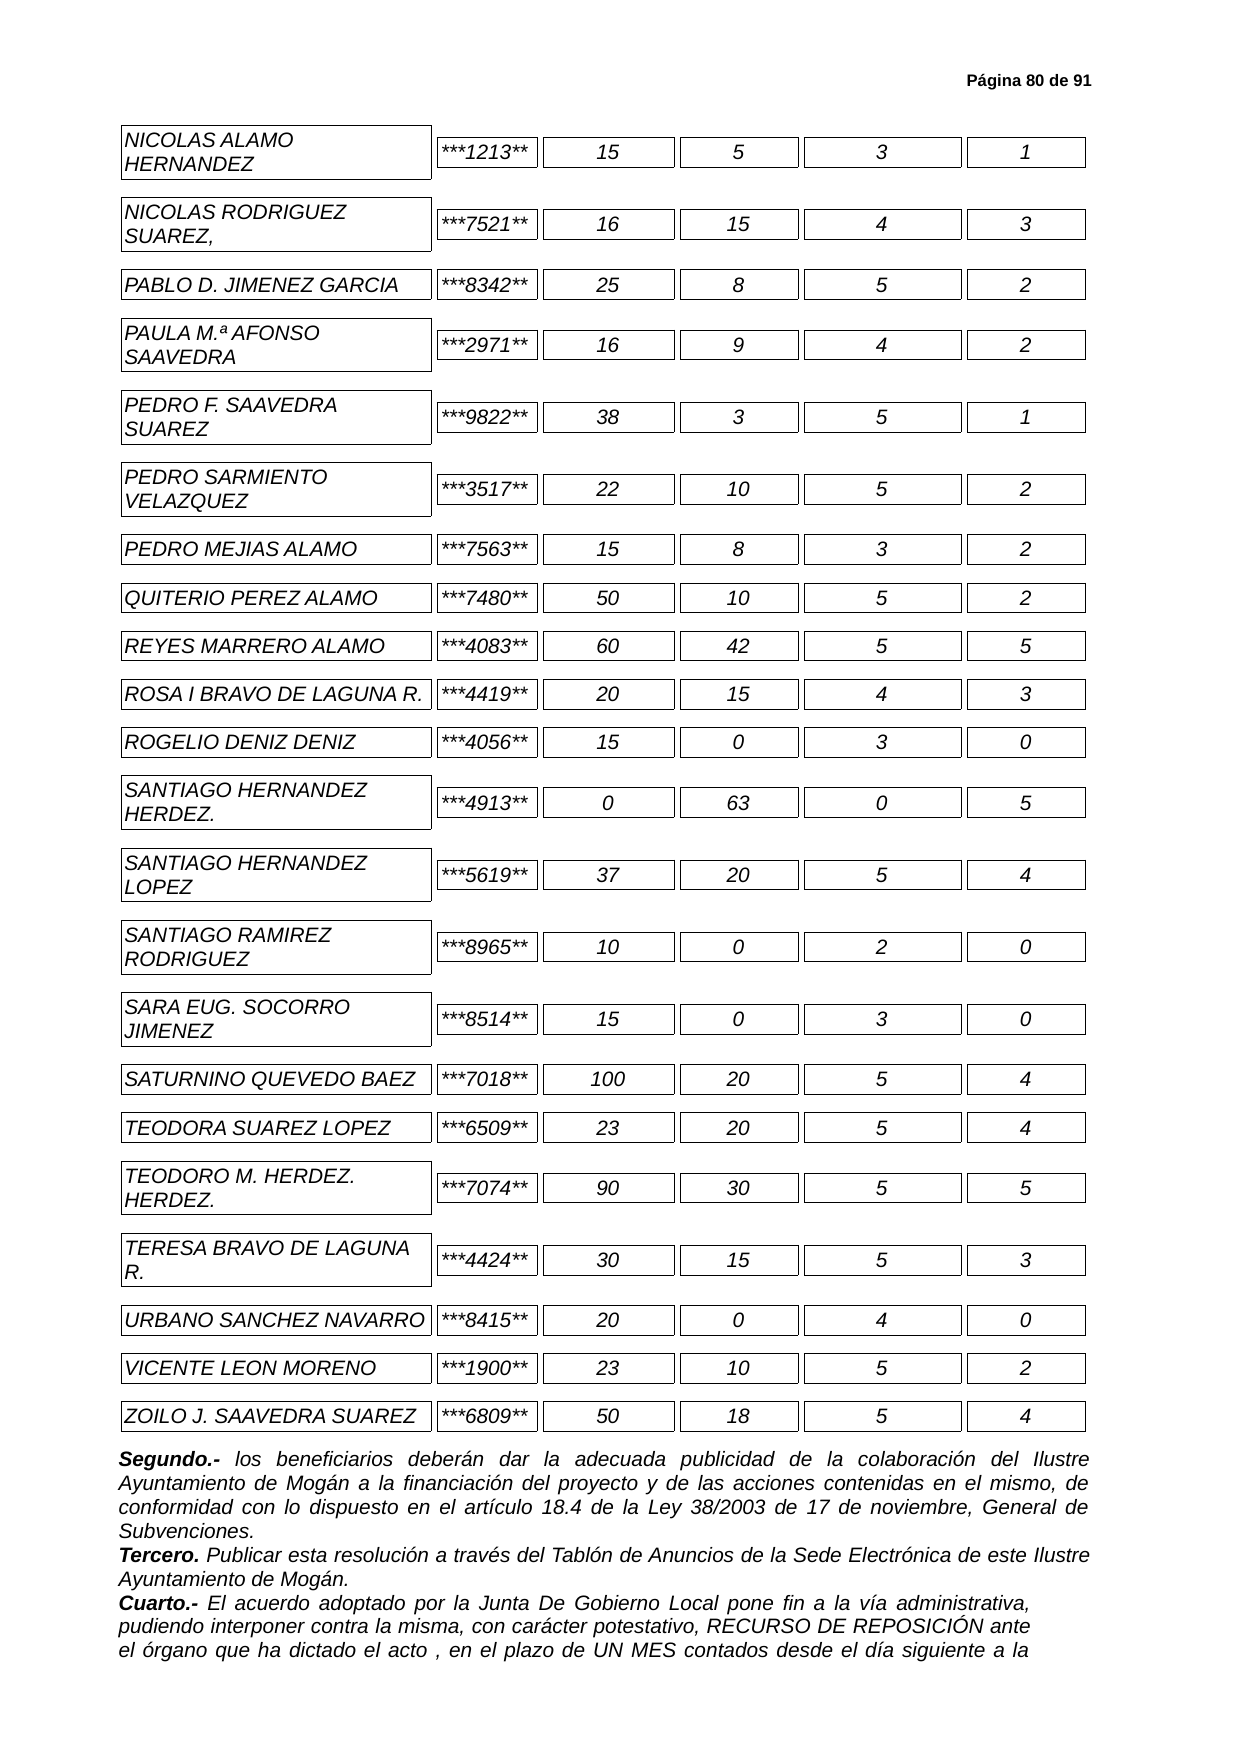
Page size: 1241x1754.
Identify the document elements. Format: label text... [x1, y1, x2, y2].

table_cell 4 [801, 676, 964, 724]
table_cell 5 [801, 1061, 964, 1109]
table_cell 15 [677, 676, 801, 724]
table_cell 8 [677, 266, 801, 315]
table_cell 15 [677, 194, 801, 266]
table_cell 2 [964, 1350, 1088, 1398]
table_cell ***4419** [434, 676, 540, 724]
table_cell 3 [801, 724, 964, 772]
table_cell TEODORA SUAREZ LOPEZ [118, 1109, 434, 1158]
table_cell ***2971** [434, 315, 540, 387]
table_cell 16 [540, 194, 677, 266]
table_cell 5 [964, 1158, 1088, 1230]
table_cell 50 [540, 580, 677, 628]
table_cell QUITERIO PEREZ ALAMO [118, 580, 434, 628]
table_cell 2 [964, 531, 1088, 579]
table_cell PEDRO SARMIENTO VELAZQUEZ [118, 459, 434, 531]
table_cell SANTIAGO HERNANDEZ HERDEZ. [118, 773, 434, 844]
table_cell 5 [801, 845, 964, 917]
table_cell 30 [677, 1158, 801, 1230]
table_cell 23 [540, 1109, 677, 1158]
table_cell 5 [801, 580, 964, 628]
table_cell 3 [964, 1230, 1088, 1302]
table_cell 15 [540, 531, 677, 579]
table_cell VICENTE LEON MORENO [118, 1350, 434, 1398]
table_cell 1 [964, 387, 1088, 459]
table_cell REYES MARRERO ALAMO [118, 628, 434, 676]
table_cell 90 [540, 1158, 677, 1230]
table_cell ***4913** [434, 773, 540, 844]
table_cell 5 [801, 1350, 964, 1398]
table_cell 5 [964, 628, 1088, 676]
table_cell 0 [677, 917, 801, 989]
table_cell 3 [964, 676, 1088, 724]
table_cell 38 [540, 387, 677, 459]
table_cell ***8514** [434, 989, 540, 1061]
table_cell 3 [677, 387, 801, 459]
table_cell 2 [964, 580, 1088, 628]
table_cell 20 [677, 1109, 801, 1158]
table_cell 20 [677, 1061, 801, 1109]
table_cell SARA EUG. SOCORRO JIMENEZ [118, 989, 434, 1061]
table_cell 5 [801, 1158, 964, 1230]
text Tercero. Publicar esta resolución a través del Tablón de Anuncios de la Sede Electrónica de este Ilustre Ayuntamiento de Mogán. [118, 1542, 1092, 1590]
table_cell 1 [964, 122, 1088, 194]
table_cell ***3517** [434, 459, 540, 531]
table_cell 20 [677, 845, 801, 917]
table_cell 2 [964, 315, 1088, 387]
table_cell ***7563** [434, 531, 540, 579]
table_cell ***8965** [434, 917, 540, 989]
table_cell 0 [540, 773, 677, 844]
table_cell 18 [677, 1399, 801, 1447]
table_cell 10 [677, 580, 801, 628]
table_cell ***4083** [434, 628, 540, 676]
table_cell 25 [540, 266, 677, 315]
table_cell ***6509** [434, 1109, 540, 1158]
table_cell 15 [540, 122, 677, 194]
table_cell 15 [540, 724, 677, 772]
table_cell ***8415** [434, 1302, 540, 1350]
table_cell 10 [677, 459, 801, 531]
table_cell TERESA BRAVO DE LAGUNA R. [118, 1230, 434, 1302]
table_cell 2 [964, 266, 1088, 315]
table_cell 0 [964, 1302, 1088, 1350]
table_cell NICOLAS ALAMO HERNANDEZ [118, 122, 434, 194]
table_cell 4 [801, 315, 964, 387]
text Cuarto.- El acuerdo adoptado por la Junta De Gobierno Local pone fin a la vía administrativa, pudiendo interponer contra la misma, con carácter potestativo, RECURSO DE REPOSICIÓN ante el órgano que ha dictado el acto , en el plazo de UN MES contados desde el día siguiente a la [118, 1590, 1033, 1662]
table_cell 63 [677, 773, 801, 844]
table_cell ***7480** [434, 580, 540, 628]
table_cell ***7521** [434, 194, 540, 266]
table_cell 0 [801, 773, 964, 844]
table_cell ZOILO J. SAAVEDRA SUAREZ [118, 1399, 434, 1447]
table_cell 15 [540, 989, 677, 1061]
table_cell ROGELIO DENIZ DENIZ [118, 724, 434, 772]
table_cell 5 [801, 459, 964, 531]
table_cell 2 [964, 459, 1088, 531]
table_cell 4 [801, 1302, 964, 1350]
table_cell ***4056** [434, 724, 540, 772]
table_cell 16 [540, 315, 677, 387]
table_cell 0 [677, 989, 801, 1061]
table_cell 23 [540, 1350, 677, 1398]
table_cell PEDRO MEJIAS ALAMO [118, 531, 434, 579]
table_cell SANTIAGO HERNANDEZ LOPEZ [118, 845, 434, 917]
table_cell 5 [801, 628, 964, 676]
table_cell TEODORO M. HERDEZ. HERDEZ. [118, 1158, 434, 1230]
table_cell 5 [801, 1109, 964, 1158]
table_cell 15 [677, 1230, 801, 1302]
table_cell 3 [964, 194, 1088, 266]
table_cell 0 [677, 724, 801, 772]
table_cell ***5619** [434, 845, 540, 917]
table_cell 5 [801, 387, 964, 459]
table_cell 20 [540, 676, 677, 724]
table_cell 0 [677, 1302, 801, 1350]
table_cell ***1900** [434, 1350, 540, 1398]
table_cell 4 [964, 1061, 1088, 1109]
table_cell 0 [964, 724, 1088, 772]
table_cell 5 [801, 1399, 964, 1447]
table_cell 20 [540, 1302, 677, 1350]
table_cell 60 [540, 628, 677, 676]
text Segundo.- los beneficiarios deberán dar la adecuada publicidad de la colaboración del Ilustre Ayuntamiento de Mogán a la financiación del proyecto y de las acciones contenidas en el mismo, de conformidad con lo dispuesto en el artículo 18.4 de la Ley 38/2003 de 17 de noviembre, General de Subvenciones. [118, 1447, 1092, 1542]
table_cell SANTIAGO RAMIREZ RODRIGUEZ [118, 917, 434, 989]
table_cell SATURNINO QUEVEDO BAEZ [118, 1061, 434, 1109]
table_cell 50 [540, 1399, 677, 1447]
table_cell 3 [801, 989, 964, 1061]
table_cell URBANO SANCHEZ NAVARRO [118, 1302, 434, 1350]
table_cell ROSA I BRAVO DE LAGUNA R. [118, 676, 434, 724]
table_cell 0 [964, 917, 1088, 989]
table_cell ***7074** [434, 1158, 540, 1230]
table_cell 9 [677, 315, 801, 387]
table_cell 8 [677, 531, 801, 579]
table_cell ***9822** [434, 387, 540, 459]
table_cell 4 [964, 1109, 1088, 1158]
table_cell 10 [540, 917, 677, 989]
table_cell ***8342** [434, 266, 540, 315]
table_cell 100 [540, 1061, 677, 1109]
table_cell 4 [964, 845, 1088, 917]
table_cell 2 [801, 917, 964, 989]
table_cell 4 [801, 194, 964, 266]
table_cell 10 [677, 1350, 801, 1398]
table_cell NICOLAS RODRIGUEZ SUAREZ, [118, 194, 434, 266]
table_cell PEDRO F. SAAVEDRA SUAREZ [118, 387, 434, 459]
table_cell 0 [964, 989, 1088, 1061]
table_cell ***7018** [434, 1061, 540, 1109]
table_cell 30 [540, 1230, 677, 1302]
table_cell ***1213** [434, 122, 540, 194]
table_cell 3 [801, 122, 964, 194]
table_cell 3 [801, 531, 964, 579]
table_cell 4 [964, 1399, 1088, 1447]
table_cell 5 [677, 122, 801, 194]
table_cell 5 [801, 266, 964, 315]
table_cell 37 [540, 845, 677, 917]
table_cell 5 [964, 773, 1088, 844]
table_cell 42 [677, 628, 801, 676]
table_cell 22 [540, 459, 677, 531]
table_cell 5 [801, 1230, 964, 1302]
table_cell PAULA M.ª AFONSO SAAVEDRA [118, 315, 434, 387]
table_cell PABLO D. JIMENEZ GARCIA [118, 266, 434, 315]
table_cell ***4424** [434, 1230, 540, 1302]
table_cell ***6809** [434, 1399, 540, 1447]
